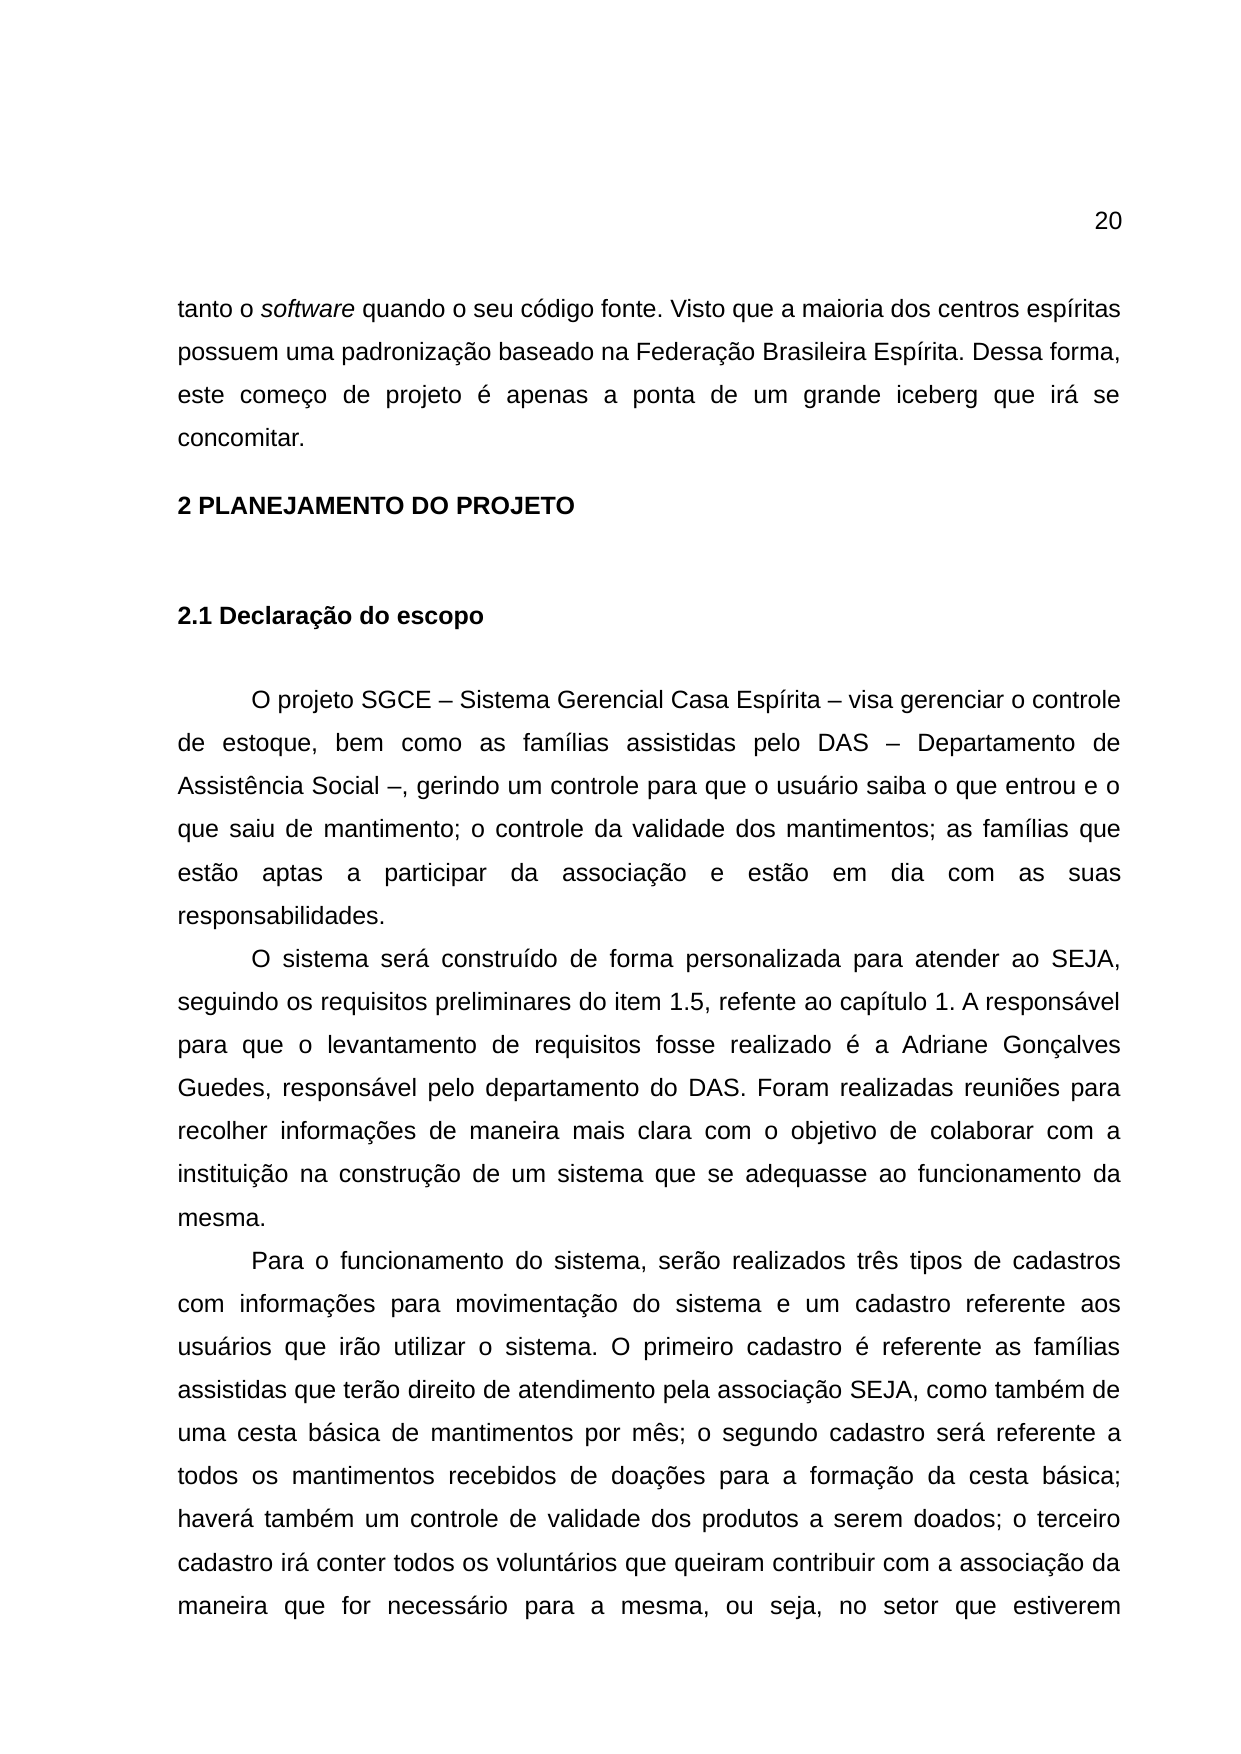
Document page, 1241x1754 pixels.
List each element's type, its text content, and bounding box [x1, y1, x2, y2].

text Para o funcionamento do sistema, serão realizados três tipos de cadastros com informações para movimentação do sistema e um cadastro referente aos usuários que irão utilizar o sistema. O primeiro cadastro é referente as famílias assistidas que terão direito de atendimento pela associação SEJA, como também de uma cesta básica de mantimentos por mês; o segundo cadastro será referente a todos os mantimentos recebidos de doações para a formação da cesta básica; haverá também um controle de validade dos produtos a serem doados; o terceiro cadastro irá conter todos os voluntários que queiram contribuir com a associação da maneira que for necessário para a mesma, ou seja, no setor que estiverem [177, 1246, 1122, 1619]
subtitle 2 PLANEJAMENTO DO PROJETO [177, 491, 1122, 520]
subtitle 2.1 Declaração do escopo [177, 601, 1122, 629]
text tanto o software quando o seu código fonte. Visto que a maioria dos centros espíritas possuem uma padronização baseado na Federação Brasileira Espírita. Dessa forma, este começo de projeto é apenas a ponta de um grande iceberg que irá se concomitar. [177, 294, 1122, 452]
text O projeto SGCE – Sistema Gerencial Casa Espírita – visa gerenciar o controle de estoque, bem como as famílias assistidas pelo DAS – Departamento de Assistência Social –, gerindo um controle para que o usuário saiba o que entrou e o que saiu de mantimento; o controle da validade dos mantimentos; as famílias que estão aptas a participar da associação e estão em dia com as suas responsabilidades. [177, 685, 1122, 929]
text O sistema será construído de forma personalizada para atender ao SEJA, seguindo os requisitos preliminares do item 1.5, refente ao capítulo 1. A responsável para que o levantamento de requisitos fosse realizado é a Adriane Gonçalves Guedes, responsável pelo departamento do DAS. Foram realizadas reuniões para recolher informações de maneira mais clara com o objetivo de colaborar com a instituição na construção de um sistema que se adequasse ao funcionamento da mesma. [177, 944, 1122, 1231]
